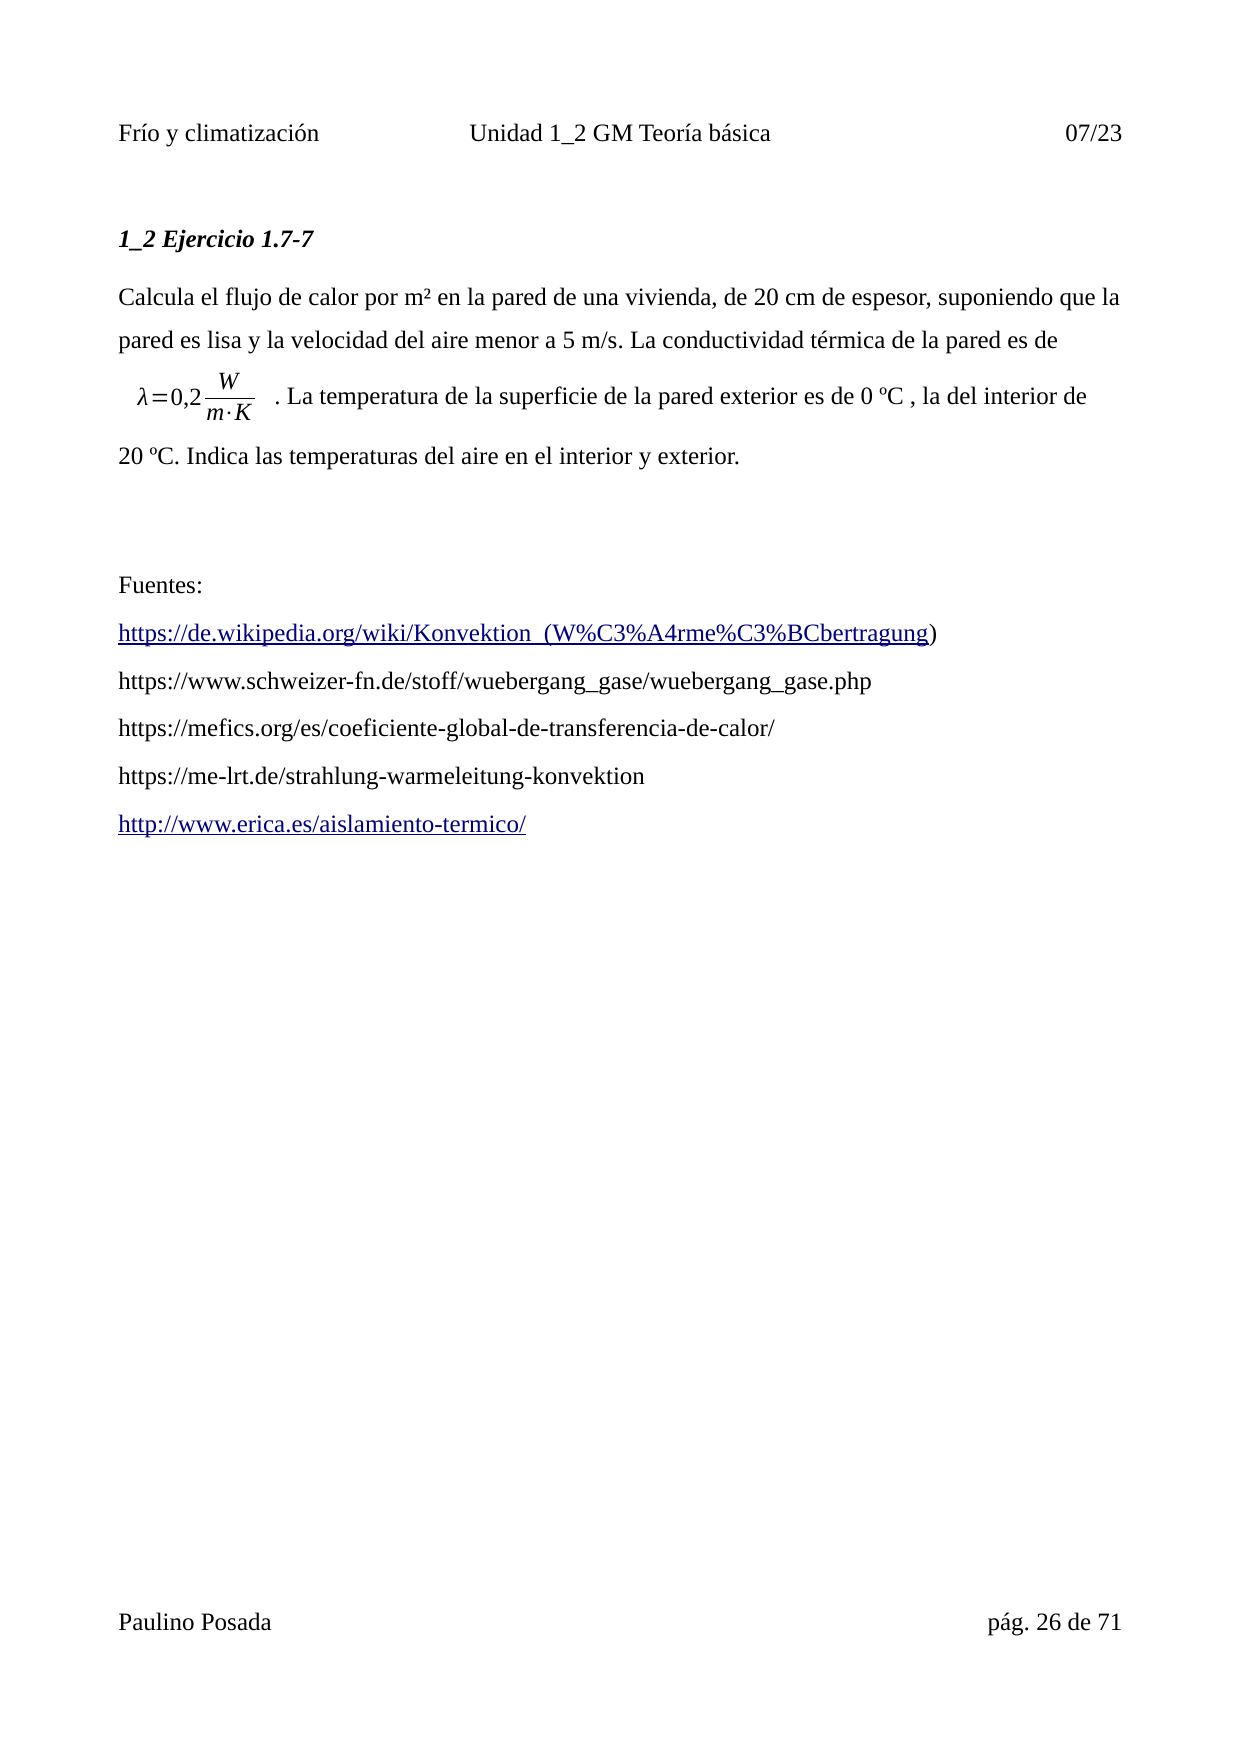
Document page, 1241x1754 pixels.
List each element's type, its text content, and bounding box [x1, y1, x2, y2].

text http://www.erica.es/aislamiento-termico/ [118, 809, 1122, 837]
text 20 ºC. Indica las temperaturas del aire en el interior y exterior. [118, 441, 1122, 470]
text https://www.schweizer-fn.de/stoff/wuebergang_gase/wuebergang_gase.php [118, 666, 1122, 694]
text 1_2 Ejercicio 1.7-7 [118, 224, 1122, 253]
text https://mefics.org/es/coeficiente-global-de-transferencia-de-calor/ [118, 713, 1122, 742]
text https://me-lrt.de/strahlung-warmeleitung-konvektion [118, 761, 1122, 790]
text https://de.wikipedia.org/wiki/Konvektion_(W%C3%A4rme%C3%BCbertragung) [118, 618, 1122, 647]
text Fuentes: [118, 571, 1122, 599]
text Calcula el flujo de calor por m² en la pared de una vivienda, de 20 cm de espesor, suponiendo que la pared es lisa y la velocidad del aire menor a 5 m/s. La conductividad térmica de la pared es de. La temperatura de la superficie de la pared exterior es de 0 ºC , la del interior de [118, 282, 1122, 427]
